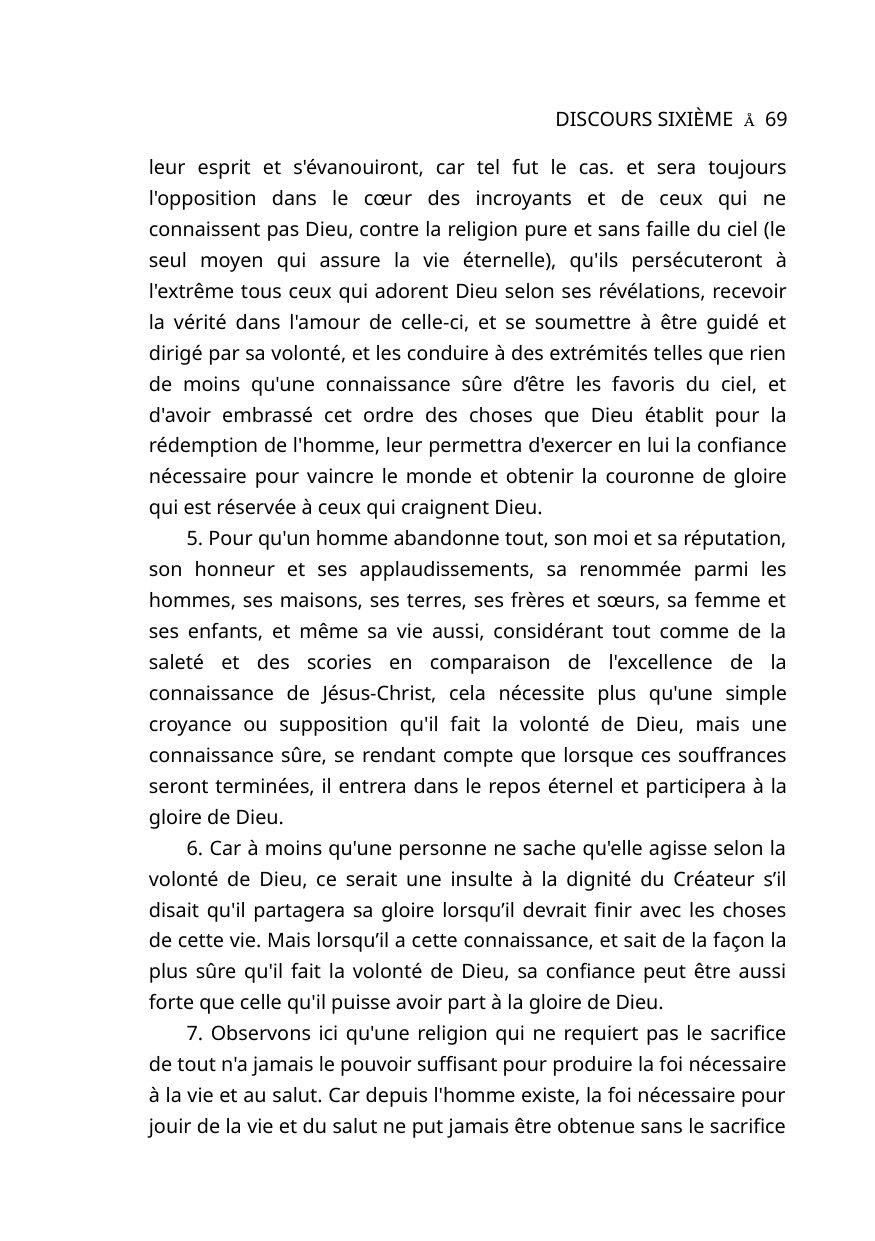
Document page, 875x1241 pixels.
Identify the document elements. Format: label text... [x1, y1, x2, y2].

text 5. Pour qu'un homme abandonne tout, son moi et sa réputation, son honneur et ses applaudissements, sa renommée parmi les hommes, ses maisons, ses terres, ses frères et sœurs, sa femme et ses enfants, et même sa vie aussi, considérant tout comme de la saleté et des scories en comparaison de l'excellence de la connaissance de Jésus-Christ, cela nécessite plus qu'une simple croyance ou supposition qu'il fait la volonté de Dieu, mais une connaissance sûre, se rendant compte que lorsque ces souffrances seront terminées, il entrera dans le repos éternel et participera à la gloire de Dieu. [149, 524, 787, 830]
text 6. Car à moins qu'une personne ne sache qu'elle agisse selon la volonté de Dieu, ce serait une insulte à la dignité du Créateur s’il disait qu'il partagera sa gloire lorsqu’il devrait finir avec les choses de cette vie. Mais lorsqu’il a cette connaissance, et sait de la façon la plus sûre qu'il fait la volonté de Dieu, sa confiance peut être aussi forte que celle qu'il puisse avoir part à la gloire de Dieu. [149, 834, 787, 1016]
text 7. Observons ici qu'une religion qui ne requiert pas le sacrifice de tout n'a jamais le pouvoir suffisant pour produire la foi nécessaire à la vie et au salut. Car depuis l'homme existe, la foi nécessaire pour jouir de la vie et du salut ne put jamais être obtenue sans le sacrifice [149, 1019, 787, 1139]
text leur esprit et s'évanouiront, car tel fut le cas. et sera toujours l'opposition dans le cœur des incroyants et de ceux qui ne connaissent pas Dieu, contre la religion pure et sans faille du ciel (le seul moyen qui assure la vie éternelle), qu'ils persécuteront à l'extrême tous ceux qui adorent Dieu selon ses révélations, recevoir la vérité dans l'amour de celle-ci, et se soumettre à être guidé et dirigé par sa volonté, et les conduire à des extrémités telles que rien de moins qu'une connaissance sûre d’être les favoris du ciel, et d'avoir embrassé cet ordre des choses que Dieu établit pour la rédemption de l'homme, leur permettra d'exercer en lui la confiance nécessaire pour vaincre le monde et obtenir la couronne de gloire qui est réservée à ceux qui craignent Dieu. [149, 153, 787, 521]
